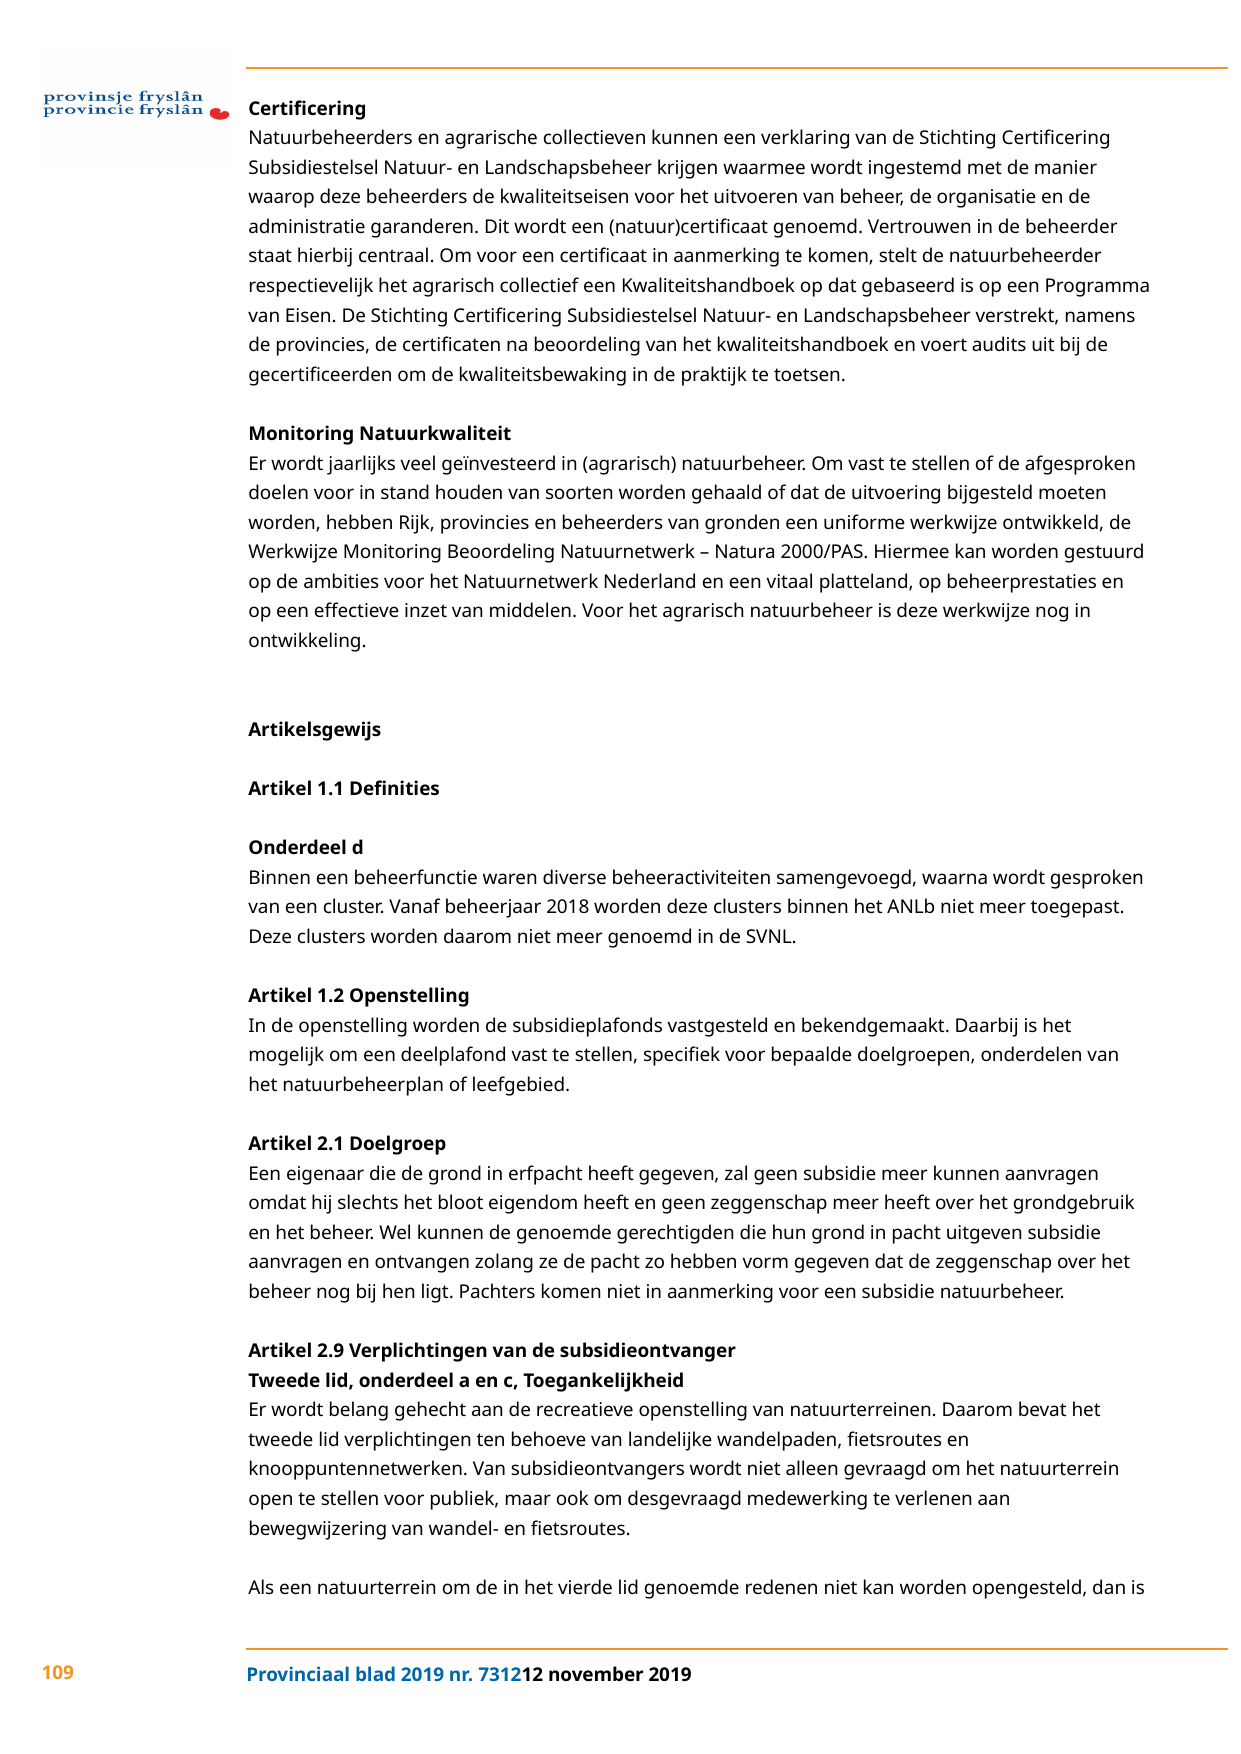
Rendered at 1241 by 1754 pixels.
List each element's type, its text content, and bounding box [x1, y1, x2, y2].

picture [41, 47, 231, 172]
text Natuurbeheerders en agrarische collectieven kunnen een verklaring van de Stichting Certificering Subsidiestelsel Natuur- en Landschapsbeheer krijgen waarmee wordt ingestemd met de manier waarop deze beheerders de kwaliteitseisen voor het uitvoeren van beheer, de organisatie en de administratie garanderen. Dit wordt een (natuur)certificaat genoemd. Vertrouwen in de beheerder staat hierbij centraal. Om voor een certificaat in aanmerking te komen, stelt de natuurbeheerder respectievelijk het agrarisch collectief een Kwaliteitshandboek op dat gebaseerd is op een Programma van Eisen. De Stichting Certificering Subsidiestelsel Natuur- en Landschapsbeheer verstrekt, namens de provincies, de certificaten na beoordeling van het kwaliteitshandboek en voert audits uit bij de gecertificeerden om de kwaliteitsbewaking in de praktijk te toetsen. [248, 124, 1152, 387]
text Artikel 2.9 Verplichtingen van de subsidieontvanger [248, 1337, 1152, 1363]
text Als een natuurterrein om de in het vierde lid genoemde redenen niet kan worden opengesteld, dan is [248, 1574, 1152, 1600]
text Tweede lid, onderdeel a en c, Toegankelijkheid [248, 1367, 1152, 1393]
text Monitoring Natuurkwaliteit [248, 420, 1152, 446]
text Certificering [248, 95, 1152, 121]
text Binnen een beheerfunctie waren diverse beheeractiviteiten samengevoegd, waarna wordt gesproken van een cluster. Vanaf beheerjaar 2018 worden deze clusters binnen het ANLb niet meer toegepast. Deze clusters worden daarom niet meer genoemd in de SVNL. [248, 864, 1152, 949]
text Artikel 1.2 Openstelling [248, 982, 1152, 1008]
text Er wordt jaarlijks veel geïnvesteerd in (agrarisch) natuurbeheer. Om vast te stellen of de afgesproken doelen voor in stand houden van soorten worden gehaald of dat de uitvoering bijgesteld moeten worden, hebben Rijk, provincies en beheerders van gronden een uniforme werkwijze ontwikkeld, de Werkwijze Monitoring Beoordeling Natuurnetwerk – Natura 2000/PAS. Hiermee kan worden gestuurd op de ambities voor het Natuurnetwerk Nederland en een vitaal platteland, op beheerprestaties en op een effectieve inzet van middelen. Voor het agrarisch natuurbeheer is deze werkwijze nog in ontwikkeling. [248, 450, 1152, 653]
text Artikelsgewijs [248, 716, 1152, 742]
text Er wordt belang gehecht aan de recreatieve openstelling van natuurterreinen. Daarom bevat het tweede lid verplichtingen ten behoeve van landelijke wandelpaden, fietsroutes en knooppuntennetwerken. Van subsidieontvangers wordt niet alleen gevraagd om het natuurterrein open te stellen voor publiek, maar ook om desgevraagd medewerking te verlenen aan bewegwijzering van wandel- en fietsroutes. [248, 1396, 1152, 1541]
text In de openstelling worden de subsidieplafonds vastgesteld en bekendgemaakt. Daarbij is het mogelijk om een deelplafond vast te stellen, specifiek voor bepaalde doelgroepen, onderdelen van het natuurbeheerplan of leefgebied. [248, 1012, 1152, 1097]
text Een eigenaar die de grond in erfpacht heeft gegeven, zal geen subsidie meer kunnen aanvragen omdat hij slechts het bloot eigendom heeft en geen zeggenschap meer heeft over het grondgebruik en het beheer. Wel kunnen de genoemde gerechtigden die hun grond in pacht uitgeven subsidie aanvragen en ontvangen zolang ze de pacht zo hebben vorm gegeven dat de zeggenschap over het beheer nog bij hen ligt. Pachters komen niet in aanmerking voor een subsidie natuurbeheer. [248, 1160, 1152, 1304]
text Artikel 1.1 Definities [248, 775, 1152, 801]
text Onderdeel d [248, 834, 1152, 860]
text Artikel 2.1 Doelgroep [248, 1130, 1152, 1156]
